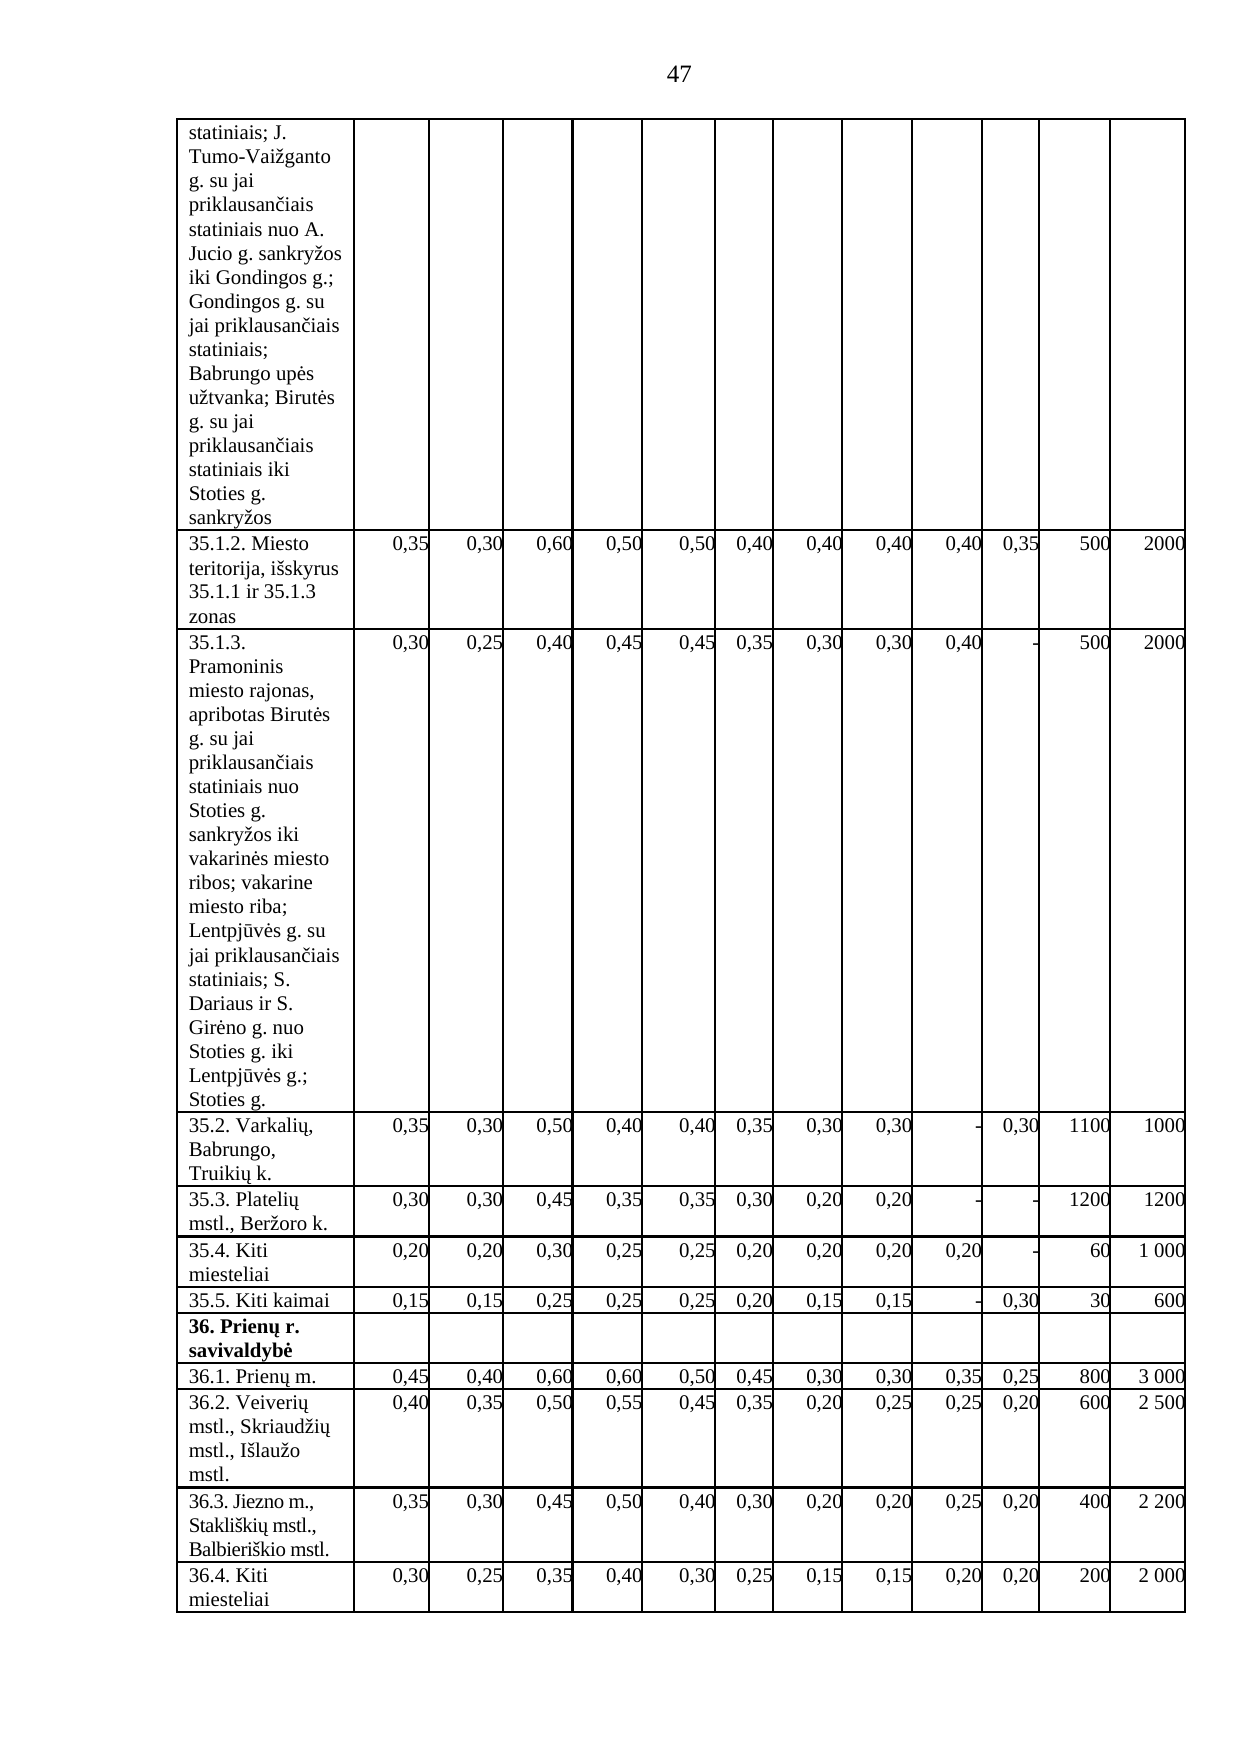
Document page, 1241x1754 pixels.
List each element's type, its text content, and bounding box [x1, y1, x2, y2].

table_cell 0,30 [716, 1187, 772, 1235]
table_cell 0,45 [355, 1364, 428, 1388]
table_cell 0,20 [774, 1390, 841, 1486]
table_cell 35.1.2. Miesto teritorija, išskyrus 35.1.1 ir 35.1.3 zonas [178, 531, 353, 628]
table_cell [504, 1314, 571, 1362]
table_cell 0,20 [430, 1238, 502, 1286]
table_cell 0,25 [574, 1288, 641, 1312]
table_cell 0,20 [913, 1238, 981, 1286]
table_cell 0,30 [643, 1563, 714, 1611]
table_cell 35.1.3. Pramoninis miesto rajonas, apribotas Birutės g. su jai priklausančiais statiniais nuo Stoties g. sankryžos iki vakarinės miesto ribos; vakarine miesto riba; Lentpjūvės g. su jai priklausančiais statiniais; S. Dariaus ir S. Girėno g. nuo Stoties g. iki Lentpjūvės g.; Stoties g. [178, 630, 353, 1111]
table_cell - [983, 1187, 1038, 1235]
table_cell 0,15 [430, 1288, 502, 1312]
table_cell [1111, 1314, 1184, 1362]
table_cell [643, 120, 714, 529]
table_cell 0,20 [774, 1187, 841, 1235]
table_cell 0,20 [716, 1238, 772, 1286]
table_cell 0,45 [643, 630, 714, 1111]
table_cell 0,40 [843, 531, 911, 628]
table_cell 0,60 [504, 1364, 571, 1388]
table_cell 36.2. Veiverių mstl., Skriaudžių mstl., Išlaužo mstl. [178, 1390, 353, 1486]
table_cell 0,50 [574, 1489, 641, 1561]
table_cell 200 [1040, 1563, 1109, 1611]
table_cell 1200 [1040, 1187, 1109, 1235]
table_cell 2 500 [1111, 1390, 1184, 1486]
table_cell 0,50 [643, 531, 714, 628]
table_cell [716, 120, 772, 529]
table_cell 3 000 [1111, 1364, 1184, 1388]
table_cell 0,15 [774, 1288, 841, 1312]
table_cell [430, 120, 502, 529]
table_cell [843, 120, 911, 529]
table_cell 0,55 [574, 1390, 641, 1486]
table_cell [913, 1314, 981, 1362]
table_cell 0,60 [574, 1364, 641, 1388]
table_cell 2 200 [1111, 1489, 1184, 1561]
table_cell 0,50 [574, 531, 641, 628]
table_cell [774, 1314, 841, 1362]
table_cell [643, 1314, 714, 1362]
table_cell 0,35 [355, 1489, 428, 1561]
table_cell 0,30 [430, 1113, 502, 1185]
table_cell 0,30 [843, 630, 911, 1111]
table_cell [716, 1314, 772, 1362]
table_cell 500 [1040, 531, 1109, 628]
table_cell [574, 120, 641, 529]
table_cell 0,35 [913, 1364, 981, 1388]
table_cell [913, 120, 981, 529]
table_cell 0,15 [355, 1288, 428, 1312]
table_cell 0,25 [430, 630, 502, 1111]
table_cell 0,30 [355, 1563, 428, 1611]
table_cell 0,30 [355, 1187, 428, 1235]
table_cell 0,40 [913, 531, 981, 628]
table_cell 0,20 [983, 1563, 1038, 1611]
table_cell 0,35 [983, 531, 1038, 628]
table_cell 0,35 [355, 531, 428, 628]
table_cell [355, 1314, 428, 1362]
table_cell 0,40 [643, 1489, 714, 1561]
table_cell 0,25 [983, 1364, 1038, 1388]
table_cell 0,30 [843, 1113, 911, 1185]
table_cell 35.3. Platelių mstl., Beržoro k. [178, 1187, 353, 1235]
table_cell 0,20 [983, 1489, 1038, 1561]
table_cell 0,20 [716, 1288, 772, 1312]
table_cell 1000 [1111, 1113, 1184, 1185]
table_cell [355, 120, 428, 529]
table_cell 0,25 [843, 1390, 911, 1486]
table_cell 0,30 [430, 1489, 502, 1561]
table_cell 600 [1111, 1288, 1184, 1312]
table_cell 0,30 [504, 1238, 571, 1286]
table_cell 0,25 [913, 1390, 981, 1486]
table_cell 35.5. Kiti kaimai [178, 1288, 353, 1312]
table_cell 36.1. Prienų m. [178, 1364, 353, 1388]
table_cell 0,60 [504, 531, 571, 628]
table_cell 2000 [1111, 531, 1184, 628]
table_cell 1 000 [1111, 1238, 1184, 1286]
table_cell - [913, 1113, 981, 1185]
table_cell 2000 [1111, 630, 1184, 1111]
table_cell 0,40 [774, 531, 841, 628]
table_cell 0,20 [843, 1489, 911, 1561]
table_cell 0,25 [643, 1288, 714, 1312]
table_cell 0,35 [716, 1113, 772, 1185]
table_cell 0,40 [430, 1364, 502, 1388]
table_cell 0,40 [355, 1390, 428, 1486]
table_cell 35.4. Kiti miesteliai [178, 1238, 353, 1286]
table_cell 0,30 [716, 1489, 772, 1561]
table_cell 0,30 [430, 1187, 502, 1235]
table_cell 0,50 [504, 1113, 571, 1185]
table_cell 0,35 [504, 1563, 571, 1611]
table_cell 0,40 [504, 630, 571, 1111]
table_cell 36. Prienų r. savivaldybė [178, 1314, 353, 1362]
table_cell 0,20 [843, 1238, 911, 1286]
table_cell 0,45 [574, 630, 641, 1111]
table_cell 0,30 [983, 1288, 1038, 1312]
table_cell 0,25 [574, 1238, 641, 1286]
table_cell 0,40 [716, 531, 772, 628]
table_cell 0,20 [843, 1187, 911, 1235]
table_cell 0,45 [504, 1489, 571, 1561]
table_cell - [913, 1187, 981, 1235]
table_cell [430, 1314, 502, 1362]
table_cell 0,45 [504, 1187, 571, 1235]
table_cell [843, 1314, 911, 1362]
table_cell 60 [1040, 1238, 1109, 1286]
table_cell 36.3. Jiezno m., Stakliškių mstl., Balbieriškio mstl. [178, 1489, 353, 1561]
table_cell 0,20 [355, 1238, 428, 1286]
table_cell 0,35 [643, 1187, 714, 1235]
table_cell 0,30 [983, 1113, 1038, 1185]
table_cell 0,35 [574, 1187, 641, 1235]
table_cell 0,50 [643, 1364, 714, 1388]
table_cell 0,40 [643, 1113, 714, 1185]
table_cell [504, 120, 571, 529]
table_cell - [983, 1238, 1038, 1286]
table_cell 35.2. Varkalių, Babrungo, Truikių k. [178, 1113, 353, 1185]
table_cell 0,30 [430, 531, 502, 628]
table_cell [1040, 1314, 1109, 1362]
table_cell - [983, 120, 1038, 529]
table_cell 0,30 [774, 1113, 841, 1185]
table_cell [574, 1314, 641, 1362]
table_cell 0,20 [774, 1489, 841, 1561]
table_cell [1040, 120, 1109, 529]
table_cell 30 [1040, 1288, 1109, 1312]
table_cell 0,25 [716, 1563, 772, 1611]
table_cell 0,15 [843, 1563, 911, 1611]
table_cell 2 000 [1111, 1563, 1184, 1611]
table_cell 0,35 [716, 630, 772, 1111]
table_cell 0,40 [913, 630, 981, 1111]
table_cell 0,30 [774, 1364, 841, 1388]
table_cell statiniais; J. Tumo-Vaižganto g. su jai priklausančiais statiniais nuo A. Jucio g. sankryžos iki Gondingos g.; Gondingos g. su jai priklausančiais statiniais; Babrungo upės užtvanka; Birutės g. su jai priklausančiais statiniais iki Stoties g. sankryžos [178, 120, 353, 529]
table_cell 0,25 [913, 1489, 981, 1561]
table_cell 0,35 [355, 1113, 428, 1185]
table_cell 36.4. Kiti miesteliai [178, 1563, 353, 1611]
table_cell 600 [1040, 1390, 1109, 1486]
table_cell 0,25 [643, 1238, 714, 1286]
table_cell 800 [1040, 1364, 1109, 1388]
table_cell 1200 [1111, 1187, 1184, 1235]
table_cell 0,35 [716, 1390, 772, 1486]
table_cell 0,30 [355, 630, 428, 1111]
table_cell 0,30 [774, 630, 841, 1111]
table_cell - [983, 630, 1038, 1111]
table_cell 0,45 [716, 1364, 772, 1388]
table_cell [983, 1314, 1038, 1362]
table_cell 0,40 [574, 1563, 641, 1611]
table_cell 0,20 [774, 1238, 841, 1286]
table_cell 0,45 [643, 1390, 714, 1486]
table_cell 1100 [1040, 1113, 1109, 1185]
table_cell [774, 120, 841, 529]
table_cell 0,35 [430, 1390, 502, 1486]
table_cell 500 [1040, 630, 1109, 1111]
table_cell 400 [1040, 1489, 1109, 1561]
table_cell 0,15 [843, 1288, 911, 1312]
table_cell 0,20 [913, 1563, 981, 1611]
table_cell 0,30 [843, 1364, 911, 1388]
table_cell 0,40 [574, 1113, 641, 1185]
table_cell - [913, 1288, 981, 1312]
table_cell [1111, 120, 1184, 529]
table_cell 0,20 [983, 1390, 1038, 1486]
table_cell 0,25 [430, 1563, 502, 1611]
table_cell 0,15 [774, 1563, 841, 1611]
table_cell 0,50 [504, 1390, 571, 1486]
table_cell 0,25 [504, 1288, 571, 1312]
